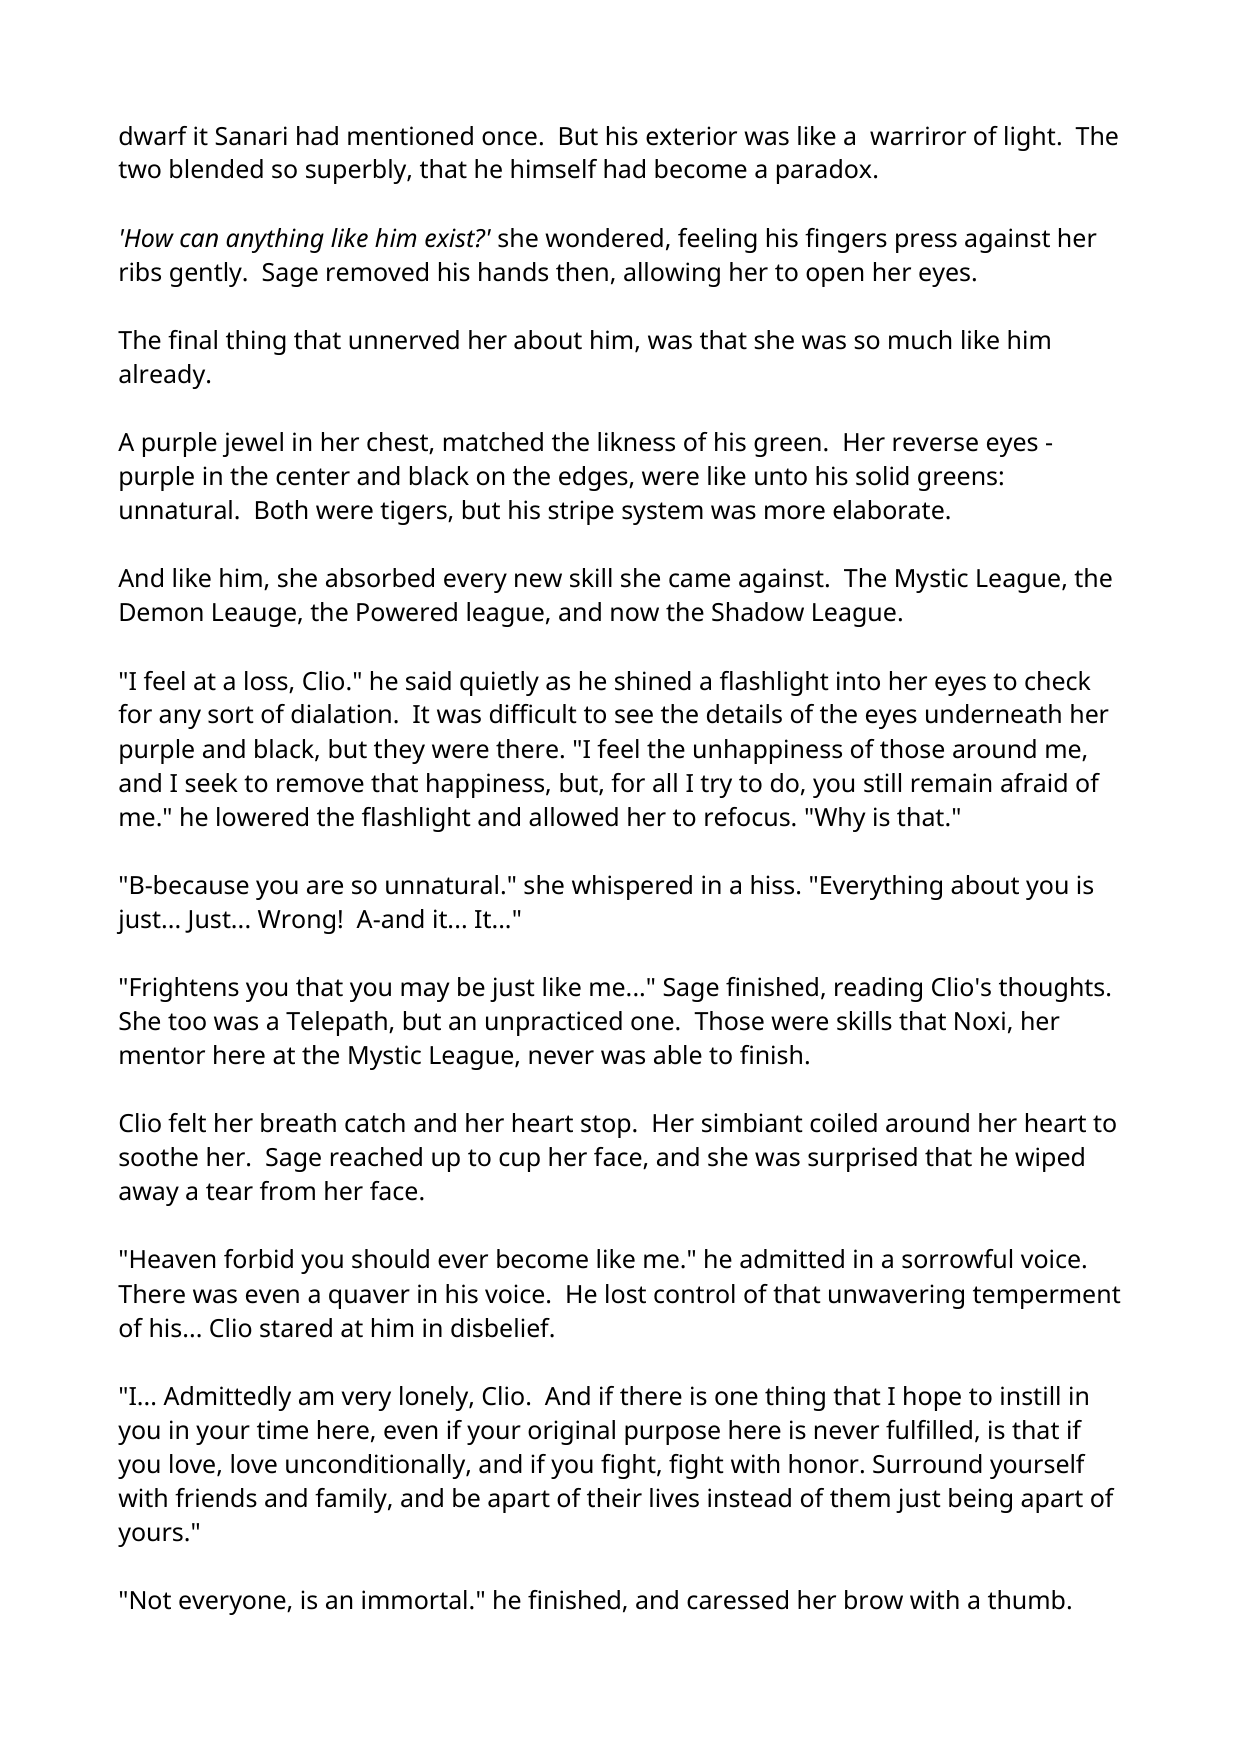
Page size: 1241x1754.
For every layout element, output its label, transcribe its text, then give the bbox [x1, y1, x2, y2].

text "I feel at a loss, Clio." he said quietly as he shined a flashlight into her eyes to check for any sort of dialation. It was difficult to see the details of the eyes underneath her purple and black, but they were there. "I feel the unhappiness of those around me, and I seek to remove that happiness, but, for all I try to do, you still remain afraid of me." he lowered the flashlight and allowed her to refocus. "Why is that." [118, 663, 1122, 833]
text "Not everyone, is an immortal." he finished, and caressed her brow with a thumb. [118, 1583, 1122, 1617]
text "B-because you are so unnatural." she whispered in a hiss. "Everything about you is just... Just... Wrong! A-and it... It..." [118, 867, 1122, 936]
text "I... Admittedly am very lonely, Clio. And if there is one thing that I hope to instill in you in your time here, even if your original purpose here is never fulfilled, is that if you love, love unconditionally, and if you fight, fight with honor. Surround yourself with friends and family, and be apart of their lives instead of them just being apart of yours." [118, 1378, 1122, 1549]
text Clio felt her breath catch and her heart stop. Her simbiant coiled around her heart to soothe her. Sage reached up to cup her face, and she was surprised that he wiped away a tear from her face. [118, 1106, 1122, 1208]
text 'How can anything like him exist?' she wondered, feeling his fingers press against her ribs gently. Sage removed his hands then, allowing her to open her eyes. [118, 220, 1122, 288]
text dwarf it Sanari had mentioned once. But his exterior was like a warriror of light. The two blended so superbly, that he himself had become a paradox. [118, 118, 1122, 186]
text "Frightens you that you may be just like me..." Sage finished, reading Clio's thoughts. She too was a Telepath, but an unpracticed one. Those were skills that Noxi, her mentor here at the Mystic League, never was able to finish. [118, 970, 1122, 1072]
text "Heaven forbid you should ever become like me." he admitted in a sorrowful voice. There was even a quaver in his voice. He lost control of that unwavering temperment of his... Clio stared at him in disbelief. [118, 1242, 1122, 1344]
text And like him, she absorbed every new skill she came against. The Mystic League, the Demon Leauge, the Powered league, and now the Shadow League. [118, 561, 1122, 629]
text The final thing that unnerved her about him, was that she was so much like him already. [118, 322, 1122, 391]
text A purple jewel in her chest, matched the likness of his green. Her reverse eyes - purple in the center and black on the edges, were like unto his solid greens: unnatural. Both were tigers, but his stripe system was more elaborate. [118, 425, 1122, 527]
